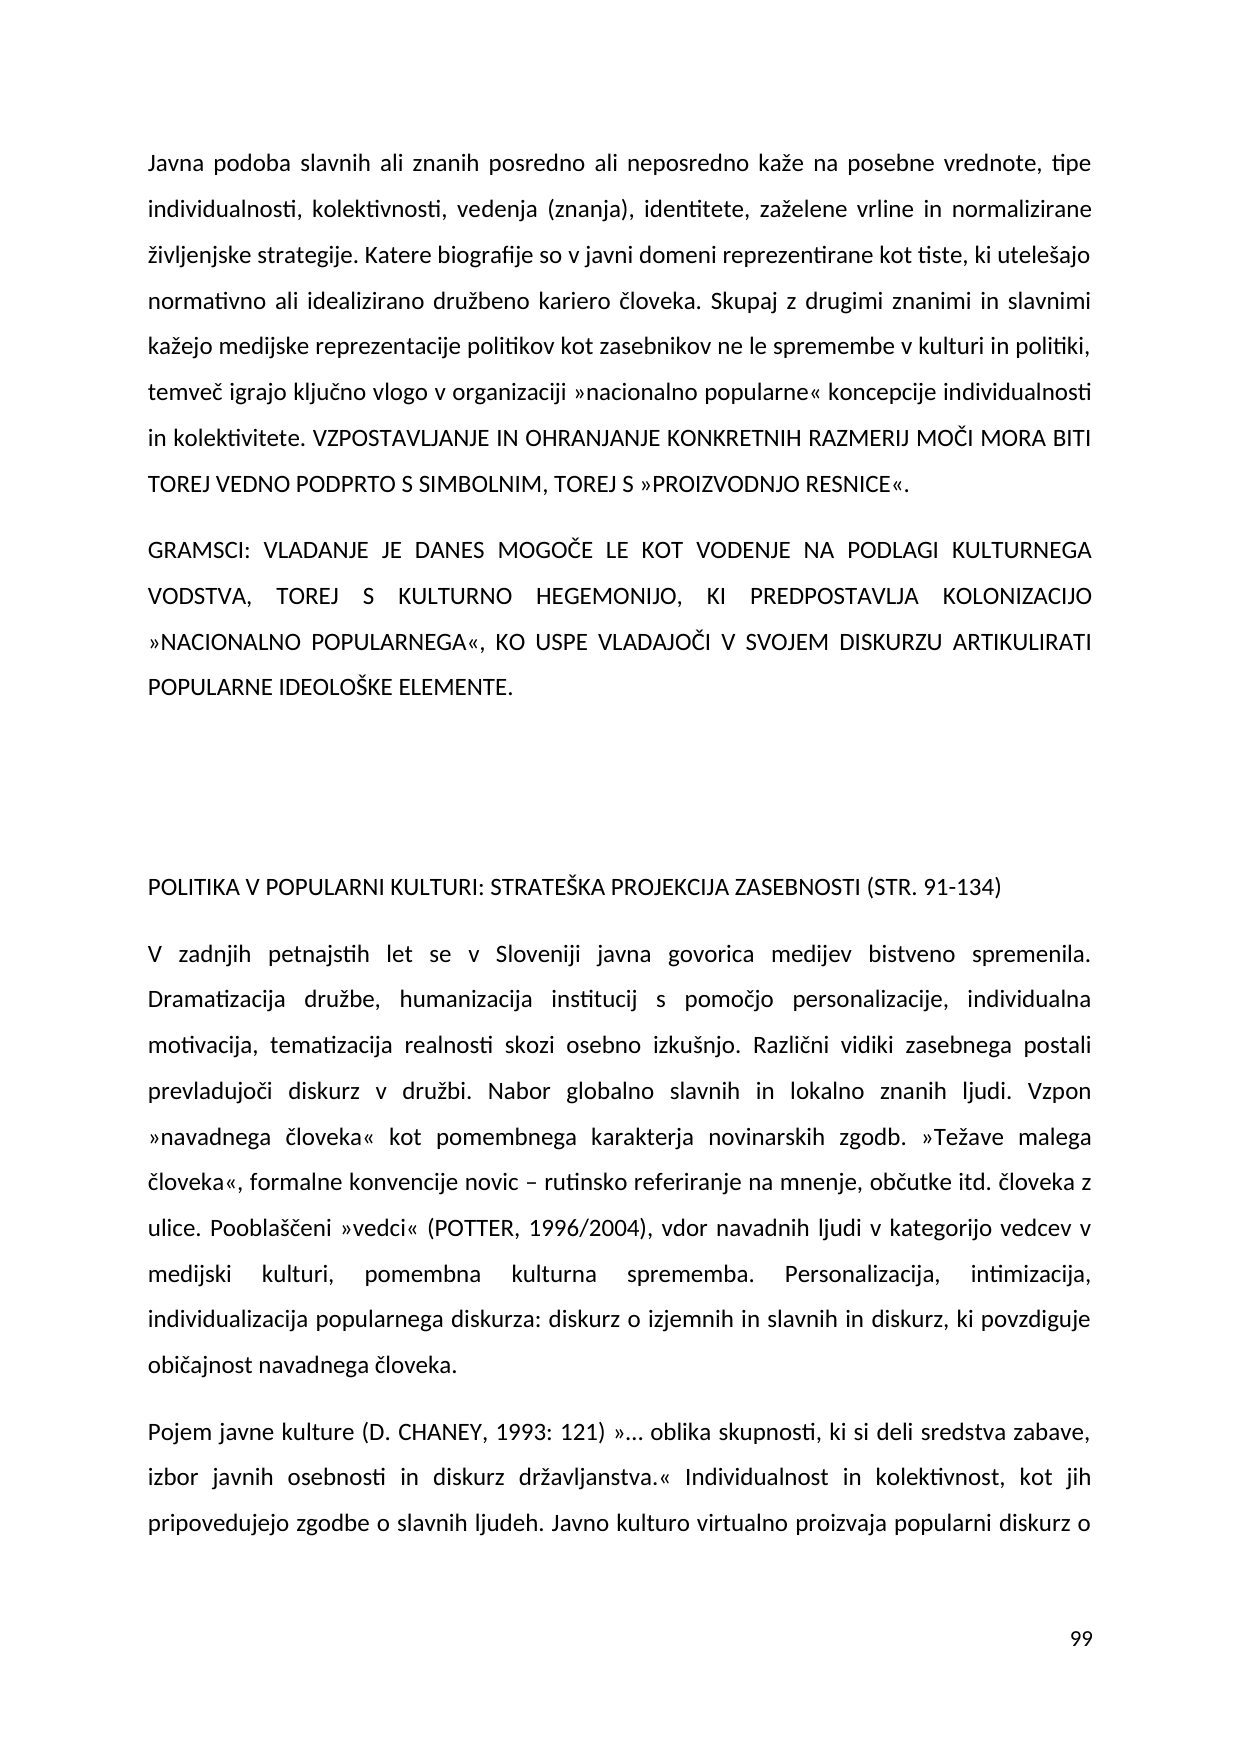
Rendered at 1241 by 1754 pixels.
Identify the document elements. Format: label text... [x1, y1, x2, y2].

text POLITIKA V POPULARNI KULTURI: STRATEŠKA PROJEKCIJA ZASEBNOSTI (STR. 91-134) [148, 871, 1093, 902]
text V zadnjih petnajstih let se v Sloveniji javna govorica medijev bistveno spremenila. Dramatizacija družbe, humanizacija institucij s pomočjo personalizacije, individualna motivacija, tematizacija realnosti skozi osebno izkušnjo. Različni vidiki zasebnega postali prevladujoči diskurz v družbi. Nabor globalno slavnih in lokalno znanih ljudi. Vzpon »navadnega človeka« kot pomembnega karakterja novinarskih zgodb. »Težave malega človeka«, formalne konvencije novic – rutinsko referiranje na mnenje, občutke itd. človeka z ulice. Pooblaščeni »vedci« (POTTER, 1996/2004), vdor navadnih ljudi v kategorijo vedcev v medijski kulturi, pomembna kulturna sprememba. Personalizacija, intimizacija, individualizacija popularnega diskurza: diskurz o izjemnih in slavnih in diskurz, ki povzdiguje običajnost navadnega človeka. [148, 938, 1093, 1380]
text Pojem javne kulture (D. CHANEY, 1993: 121) »… oblika skupnosti, ki si deli sredstva zabave, izbor javnih osebnosti in diskurz državljanstva.« Individualnost in kolektivnost, kot jih pripovedujejo zgodbe o slavnih ljudeh. Javno kulturo virtualno proizvaja popularni diskurz o [148, 1416, 1093, 1538]
text GRAMSCI: VLADANJE JE DANES MOGOČE LE KOT VODENJE NA PODLAGI KULTURNEGA VODSTVA, TOREJ S KULTURNO HEGEMONIJO, KI PREDPOSTAVLJA KOLONIZACIJO »NACIONALNO POPULARNEGA«, KO USPE VLADAJOČI V SVOJEM DISKURZU ARTIKULIRATI POPULARNE IDEOLOŠKE ELEMENTE. [148, 534, 1093, 702]
text Javna podoba slavnih ali znanih posredno ali neposredno kaže na posebne vrednote, tipe individualnosti, kolektivnosti, vedenja (znanja), identitete, zaželene vrline in normalizirane življenjske strategije. Katere biografije so v javni domeni reprezentirane kot tiste, ki utelešajo normativno ali idealizirano družbeno kariero človeka. Skupaj z drugimi znanimi in slavnimi kažejo medijske reprezentacije politikov kot zasebnikov ne le spremembe v kulturi in politiki, temveč igrajo ključno vlogo v organizaciji »nacionalno popularne« koncepcije individualnosti in kolektivitete. VZPOSTAVLJANJE IN OHRANJANJE KONKRETNIH RAZMERIJ MOČI MORA BITI TOREJ VEDNO PODPRTO S SIMBOLNIM, TOREJ S »PROIZVODNJO RESNICE«. [148, 148, 1093, 498]
